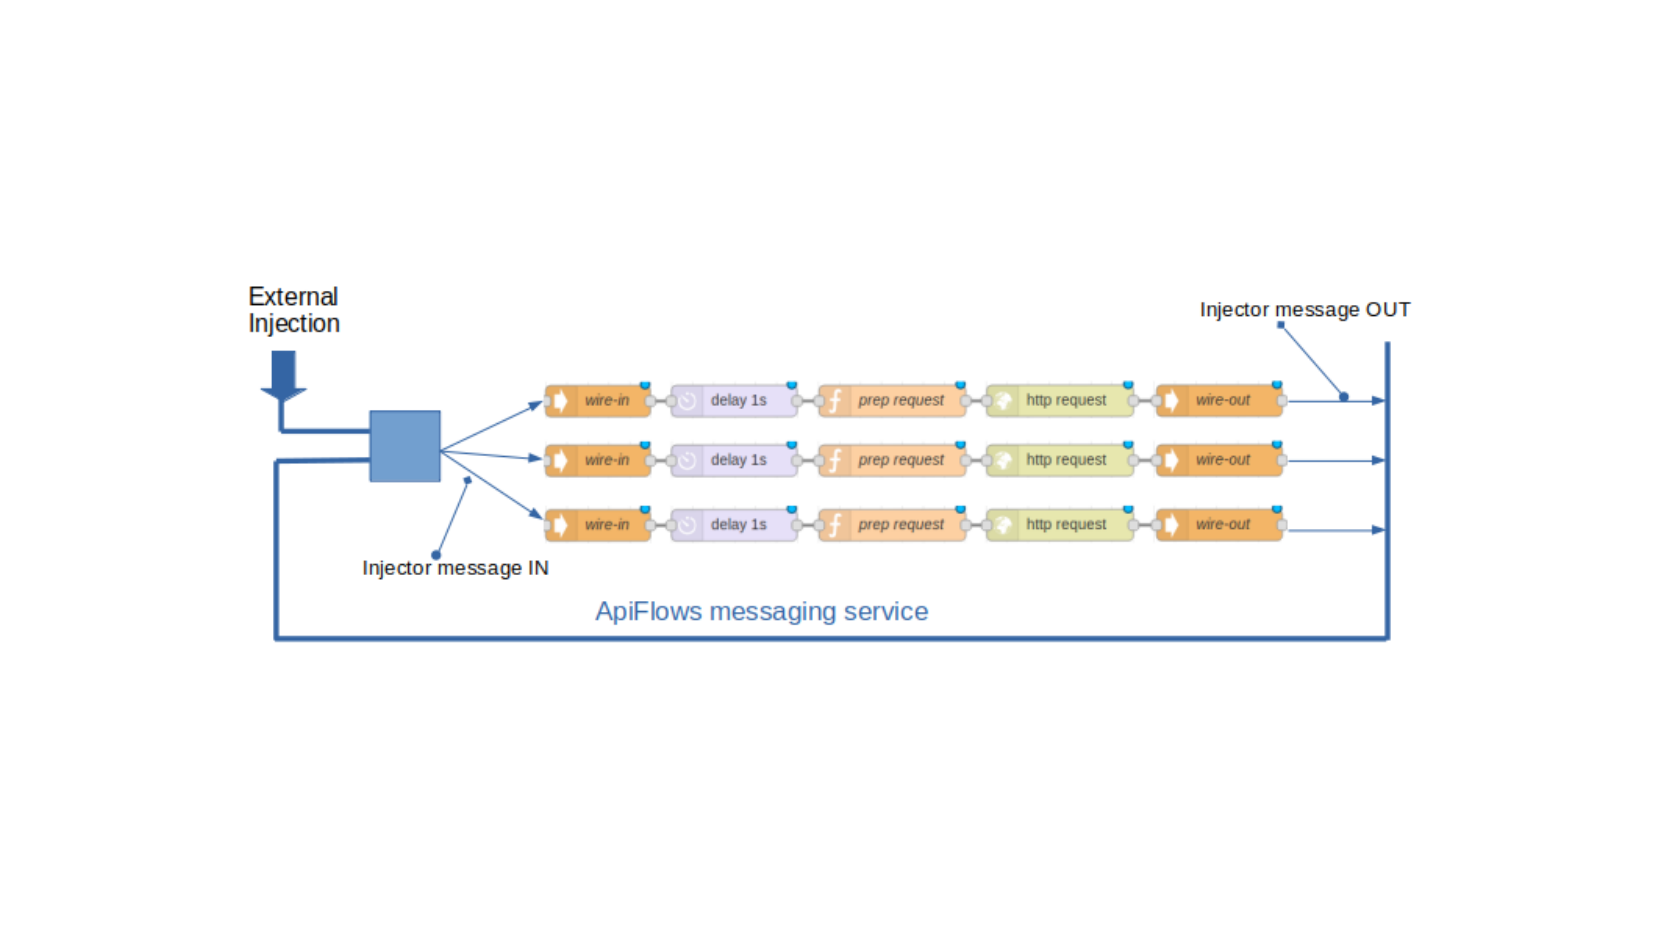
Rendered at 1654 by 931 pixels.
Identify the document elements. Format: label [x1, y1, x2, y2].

picture [247, 279, 1416, 658]
